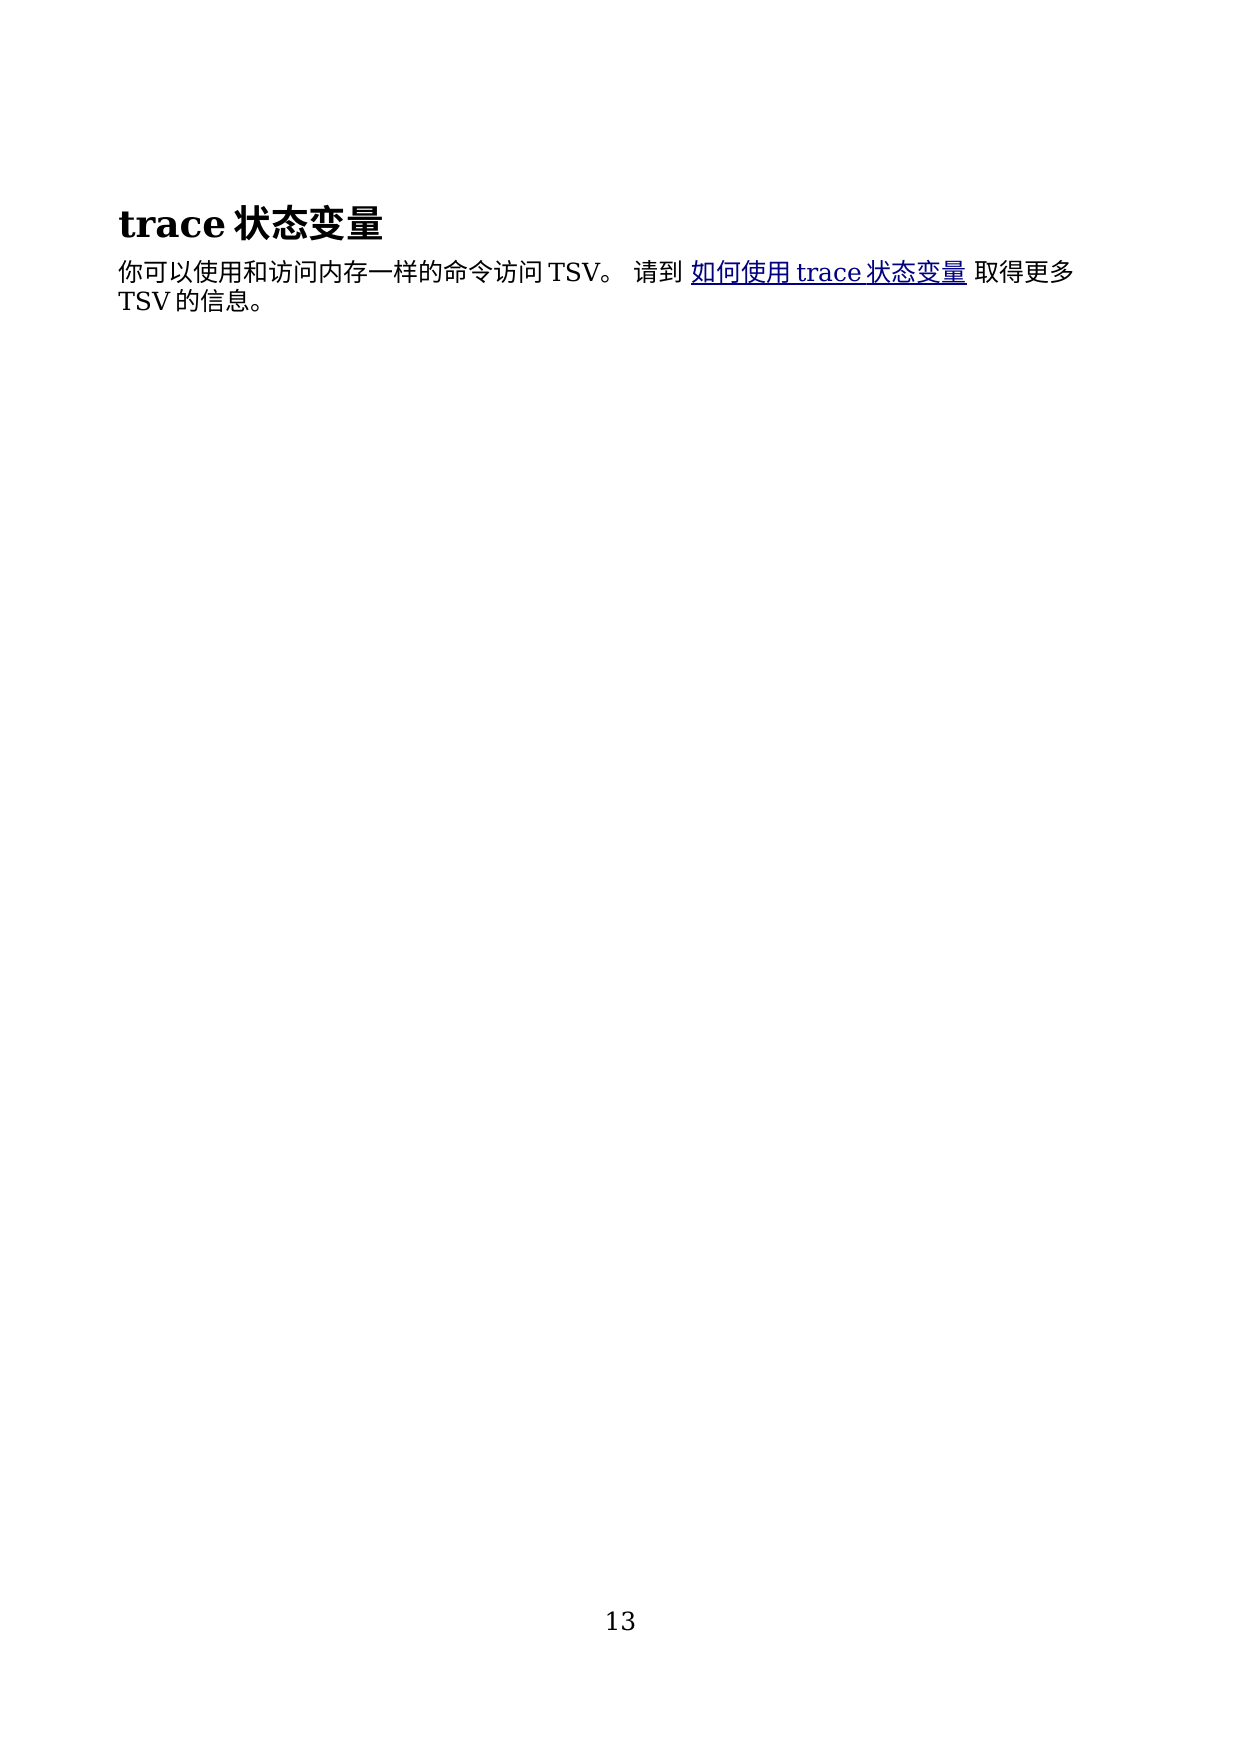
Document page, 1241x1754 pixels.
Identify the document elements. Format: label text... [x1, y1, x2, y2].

subtitle trace状态变量 [118, 202, 1122, 246]
text 你可以使用和访问内存一样的命令访问TSV。 请到 如何使用trace状态变量 取得更多TSV的信息。 [118, 258, 1122, 317]
